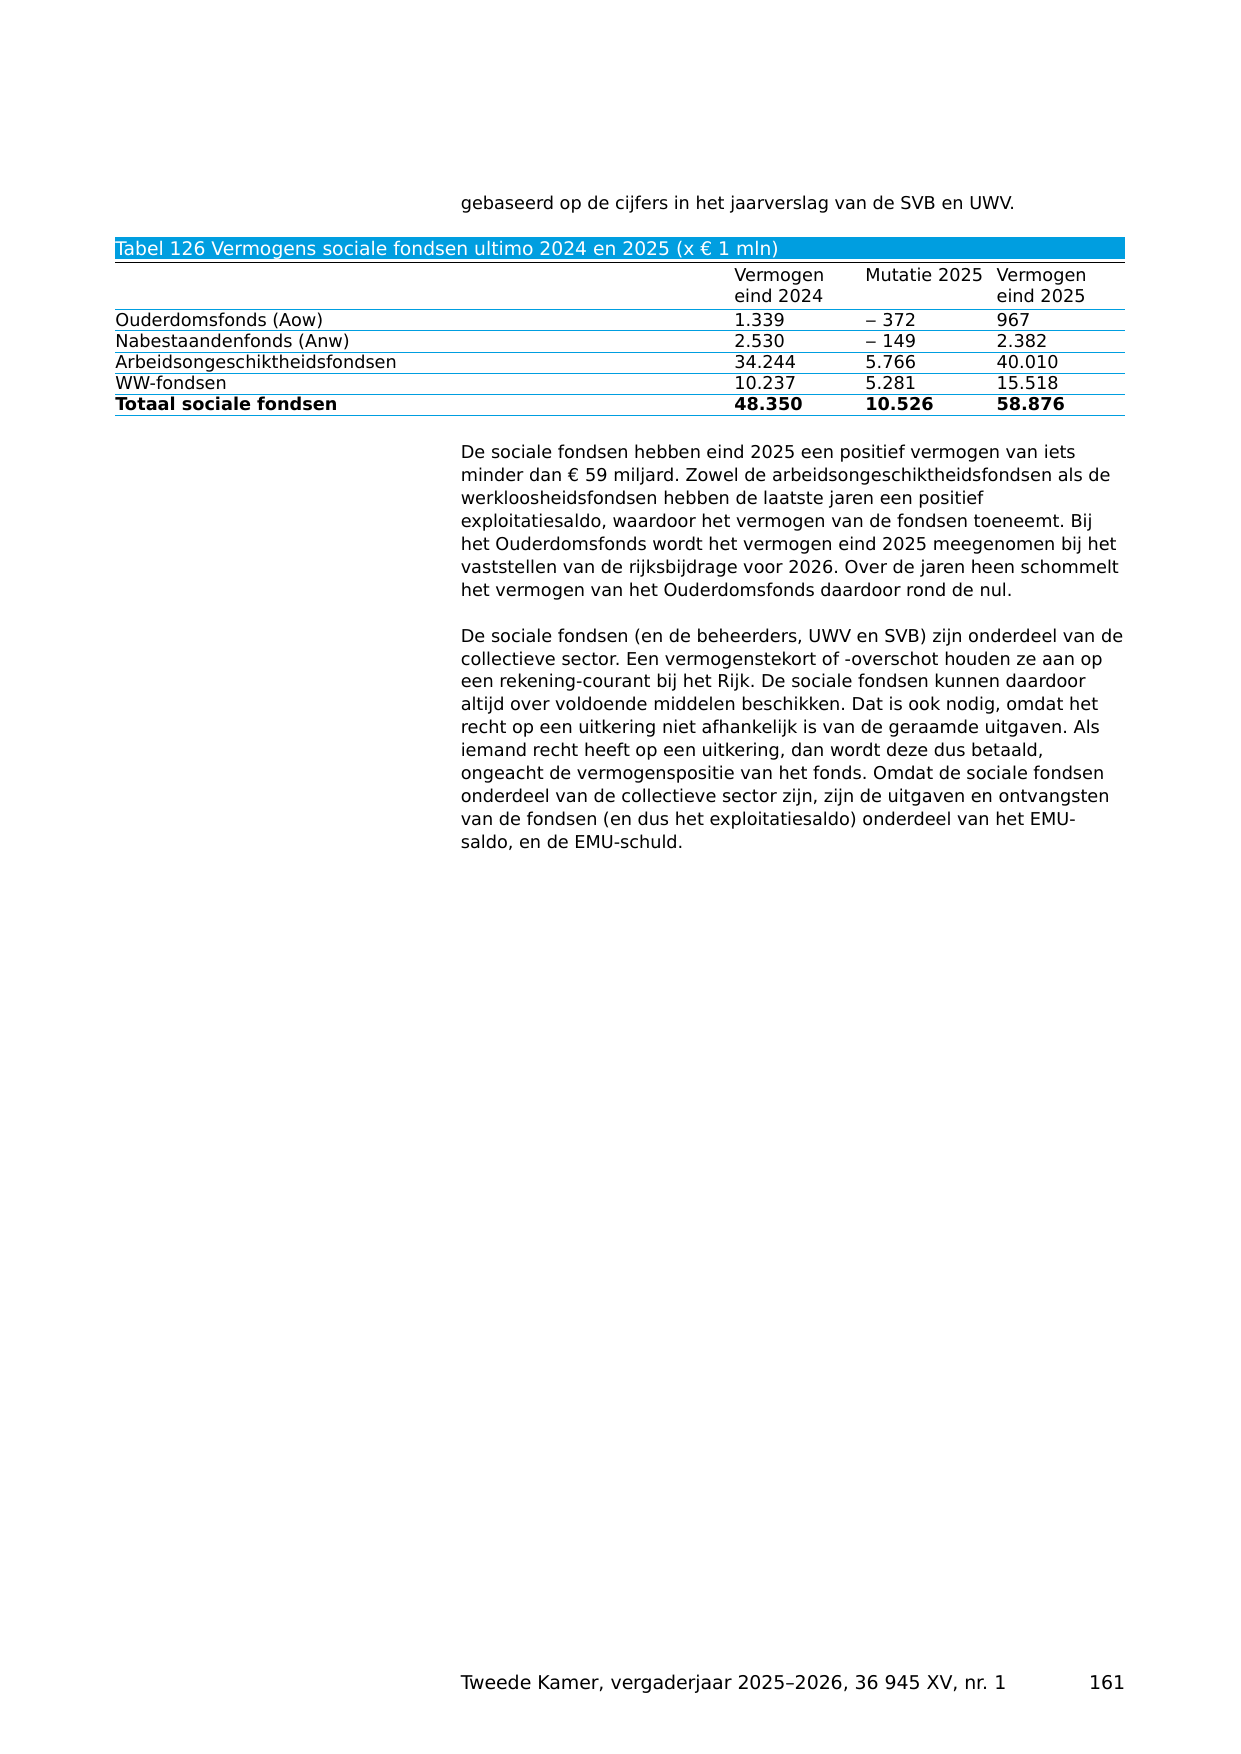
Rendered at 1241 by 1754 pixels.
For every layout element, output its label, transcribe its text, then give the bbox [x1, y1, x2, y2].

text De sociale fondsen hebben eind 2025 een positief vermogen van iets minder dan € 59 miljard. Zowel de arbeidsongeschiktheidsfondsen als de werkloosheidsfondsen hebben de laatste jaren een positief exploitatiesaldo, waardoor het vermogen van de fondsen toeneemt. Bij het Ouderdomsfonds wordt het vermogen eind 2025 meegenomen bij het vaststellen van de rijksbijdrage voor 2026. Over de jaren heen schommelt het vermogen van het Ouderdomsfonds daardoor rond de nul. [461, 440, 1125, 601]
text De sociale fondsen (en de beheerders, UWV en SVB) zijn onderdeel van de collectieve sector. Een vermogenstekort of -overschot houden ze aan op een rekening-courant bij het Rijk. De sociale fondsen kunnen daardoor altijd over voldoende middelen beschikken. Dat is ook nodig, omdat het recht op een uitkering niet afhankelijk is van de geraamde uitgaven. Als iemand recht heeft op een uitkering, dan wordt deze dus betaald, ongeacht de vermogenspositie van het fonds. Omdat de sociale fondsen onderdeel van de collectieve sector zijn, zijn de uitgaven en ontvangsten van de fondsen (en dus het exploitatiesaldo) onderdeel van het EMU-saldo, en de EMU-schuld. [461, 624, 1125, 853]
table_cell 34.244 [731, 353, 862, 373]
table_cell [115, 263, 731, 309]
table_cell 10.237 [731, 374, 862, 394]
table_cell WW-fondsen [115, 374, 731, 394]
table_cell 2.530 [731, 331, 862, 351]
table_cell Vermogen eind 2024 [731, 263, 862, 309]
table_cell Vermogen eind 2025 [994, 263, 1125, 309]
table_cell 967 [994, 310, 1125, 330]
table_cell 10.526 [862, 395, 993, 415]
table_cell 40.010 [994, 353, 1125, 373]
table_cell ‒ 149 [862, 331, 993, 351]
table_cell Ouderdomsfonds (Aow) [115, 310, 731, 330]
table_cell 15.518 [994, 374, 1125, 394]
text gebaseerd op de cijfers in het jaarverslag van de SVB en UWV. [461, 191, 1125, 214]
table_cell 5.766 [862, 353, 993, 373]
table_cell 58.876 [994, 395, 1125, 415]
table_cell 5.281 [862, 374, 993, 394]
table_cell Totaal sociale fondsen [115, 395, 731, 415]
table_cell Mutatie 2025 [862, 263, 993, 309]
table_cell 48.350 [731, 395, 862, 415]
table_cell 2.382 [994, 331, 1125, 351]
table_cell Nabestaandenfonds (Anw) [115, 331, 731, 351]
table_cell ‒ 372 [862, 310, 993, 330]
table_cell Arbeidsongeschiktheidsfondsen [115, 353, 731, 373]
table_cell 1.339 [731, 310, 862, 330]
